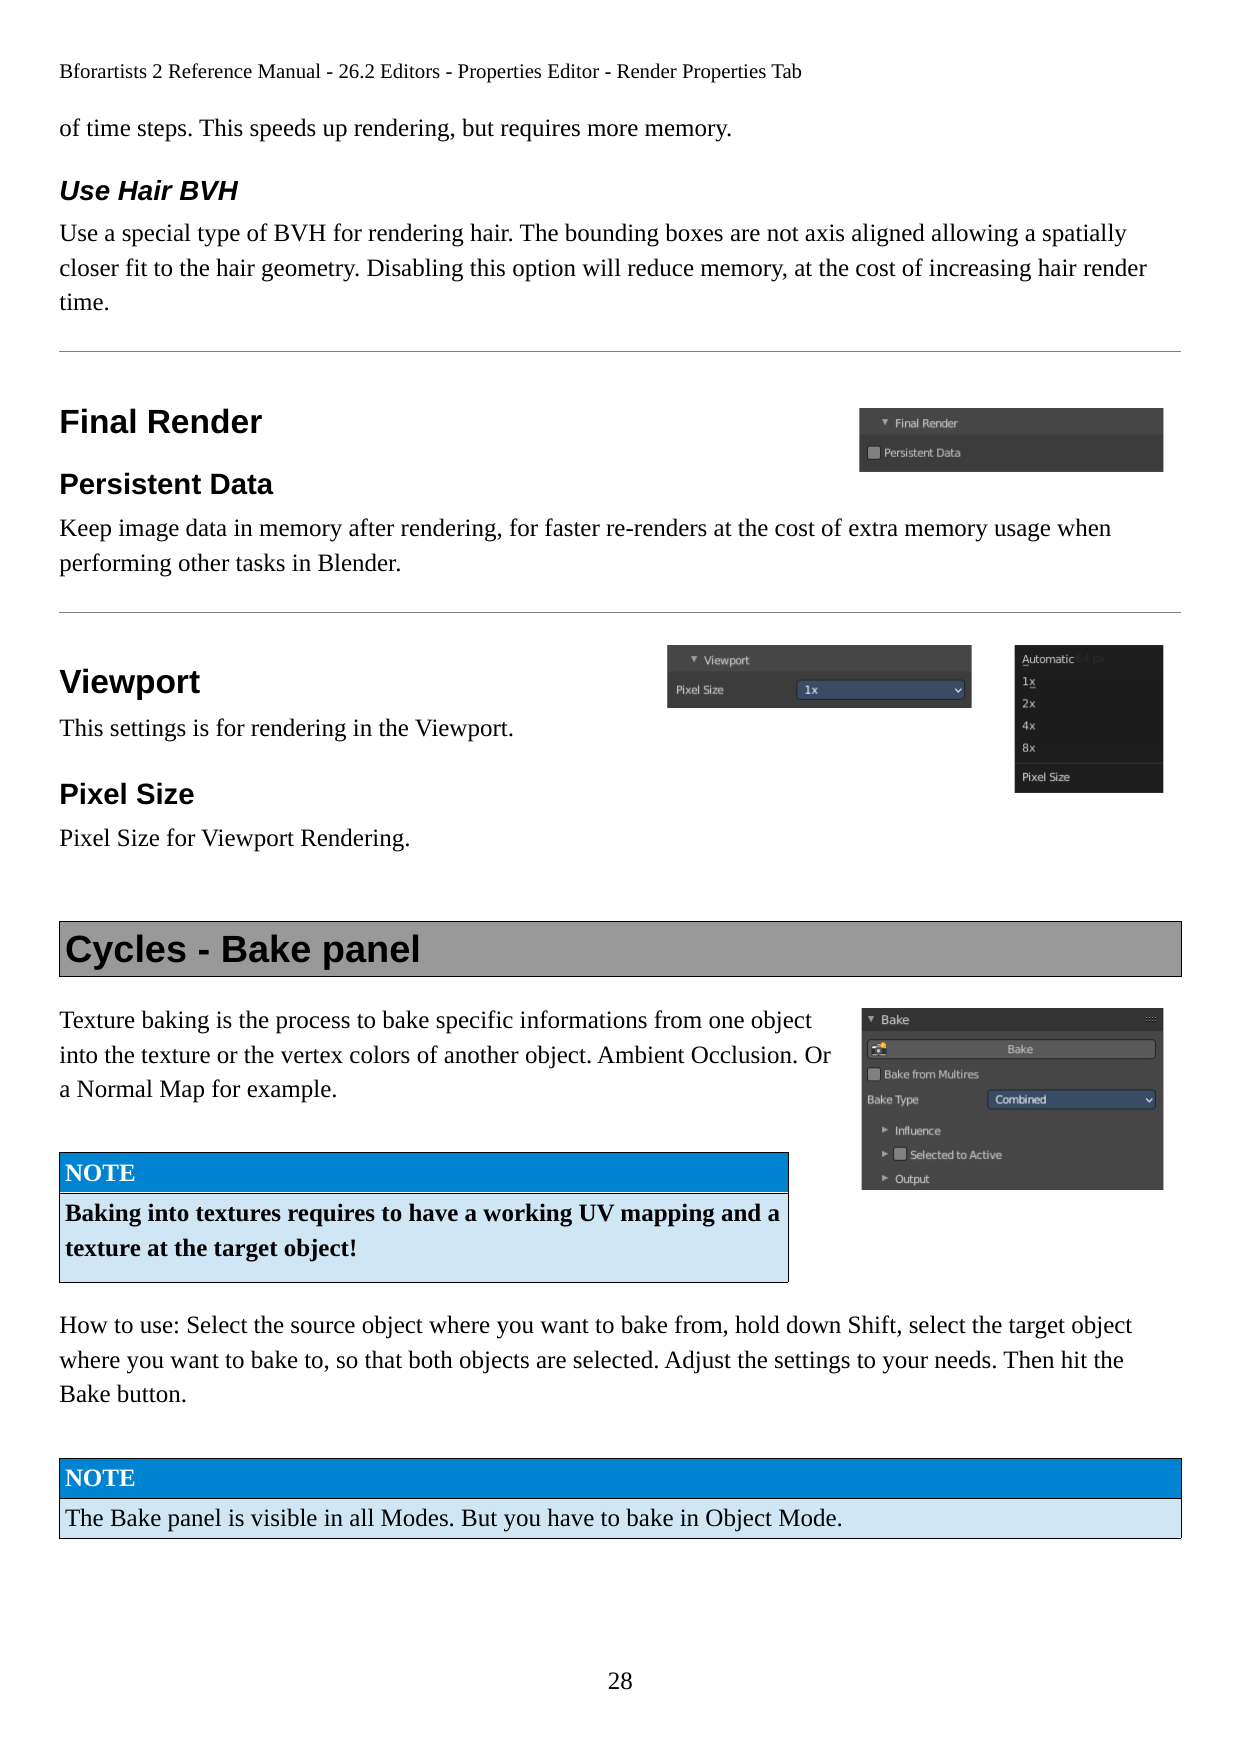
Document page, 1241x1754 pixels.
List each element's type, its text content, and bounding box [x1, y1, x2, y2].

table_header NOTE [60, 1459, 1181, 1498]
picture [667, 645, 972, 708]
text How to use: Select the source object where you want to bake from, hold down Shift, select the target object where you want to bake to, so that both objects are selected. Adjust the settings to your needs. Then hit the Bake button. [59, 1311, 1181, 1408]
table_cell Baking into textures requires to have a working UV mapping and a texture at the target object! [60, 1194, 788, 1282]
picture [1014, 645, 1164, 793]
table_cell The Bake panel is visible in all Modes. But you have to bake in Object Mode. [60, 1499, 1181, 1538]
text Keep image data in memory after rendering, for faster re-renders at the cost of extra memory usage when performing other tasks in Blender. [59, 513, 1181, 577]
table_header Cycles - Bake panel [60, 922, 1181, 976]
text Use a special type of BVH for rendering hair. The bounding boxes are not axis aligned allowing a spatially closer fit to the hair geometry. Disabling this option will reduce memory, at the cost of increasing hair render time. [59, 218, 1181, 316]
text This settings is for rendering in the Viewport. [59, 713, 1014, 742]
text Texture baking is the process to bake specific informations from one object into the texture or the vertex colors of another object. Ambient Occlusion. Or a Normal Map for example. [59, 1005, 1181, 1103]
subtitle Use Hair BVH [59, 174, 1181, 206]
subtitle Persistent Data [59, 467, 1181, 501]
subtitle Pixel Size [59, 777, 1181, 811]
picture [859, 408, 1164, 472]
subtitle Final Render [59, 402, 1181, 440]
picture [861, 1008, 1164, 1190]
subtitle Viewport [59, 662, 667, 701]
text Pixel Size for Viewport Rendering. [59, 823, 1181, 852]
table_header NOTE [60, 1153, 788, 1192]
subtitle [972, 662, 1014, 701]
subtitle [1164, 662, 1181, 701]
text of time steps. This speeds up rendering, but requires more memory. [59, 113, 1181, 141]
